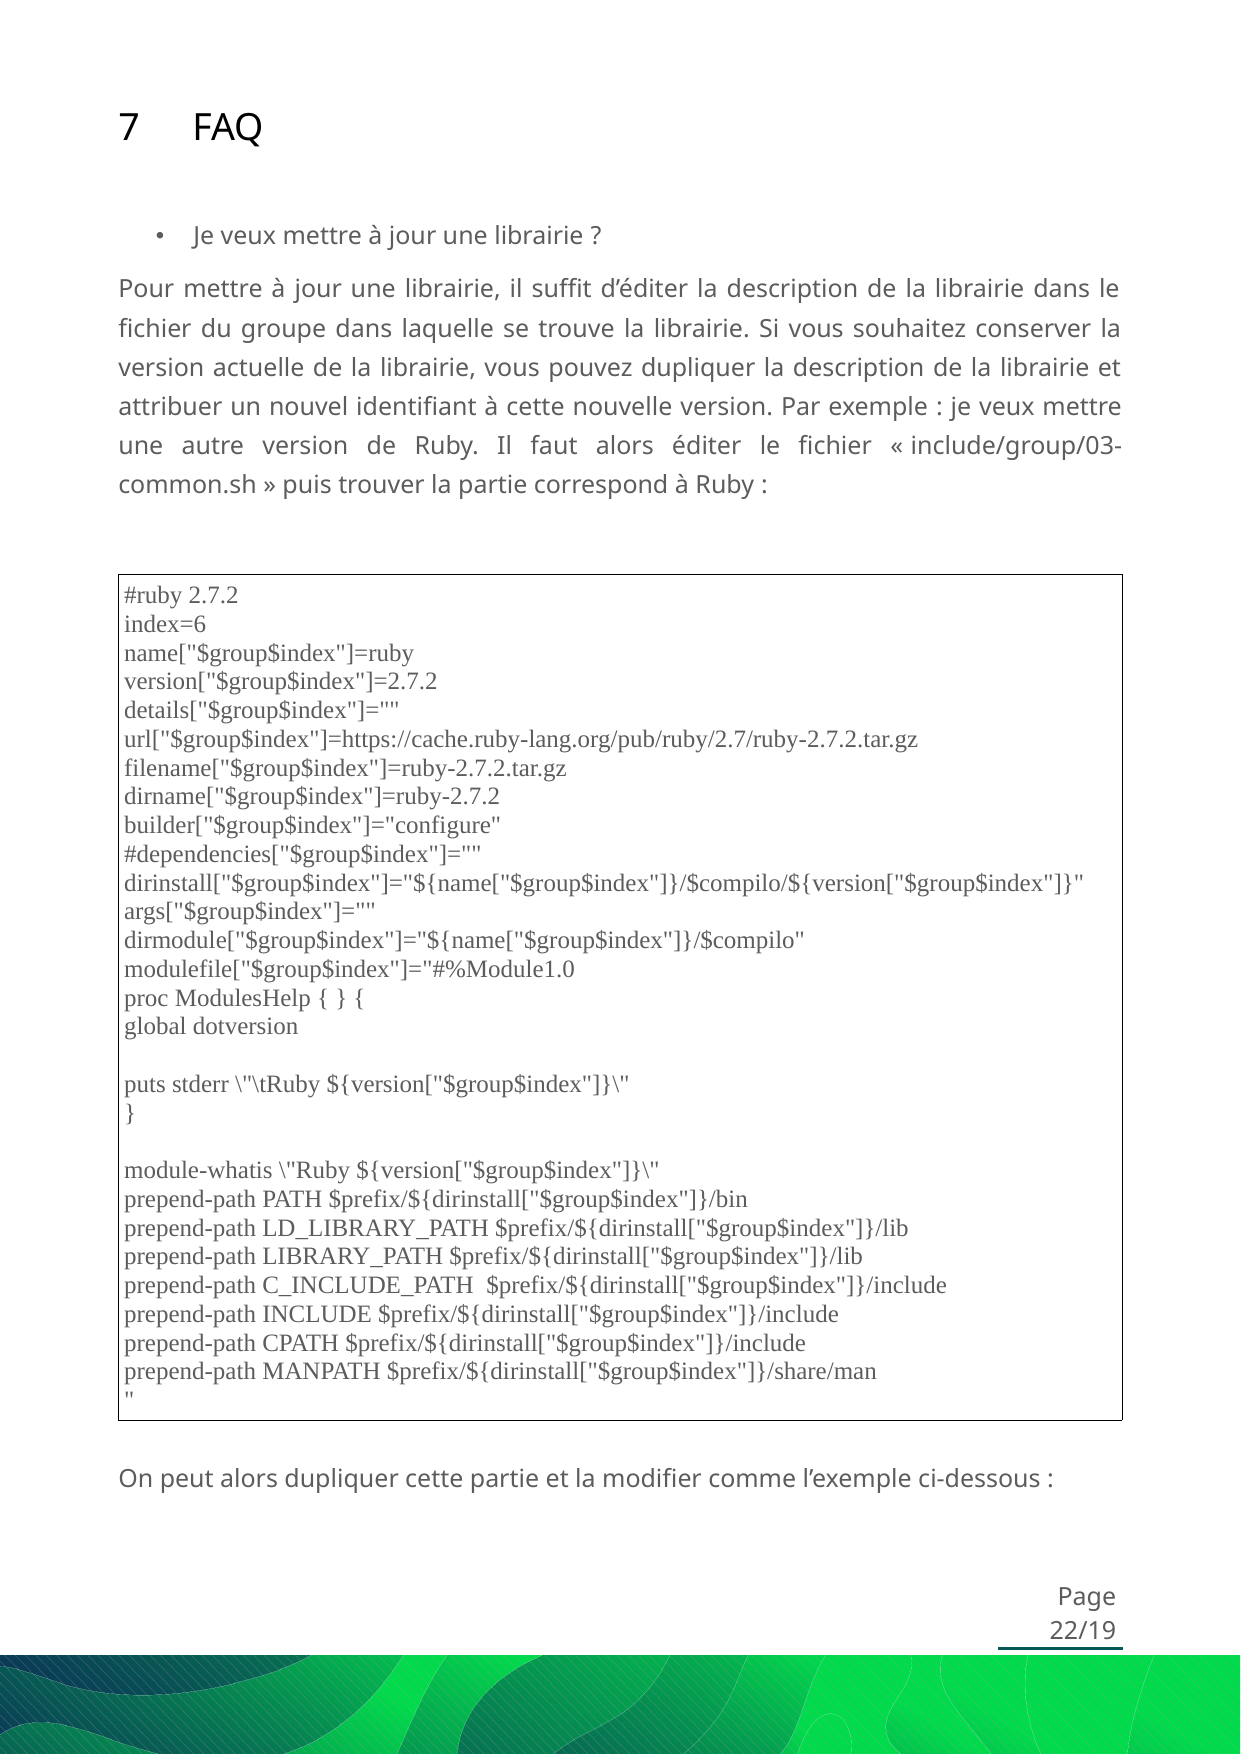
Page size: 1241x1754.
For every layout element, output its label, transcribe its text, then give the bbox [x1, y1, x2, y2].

text On peut alors dupliquer cette partie et la modifier comme l’exemple ci-dessous : [118, 1460, 1122, 1494]
list Je veux mettre à jour une librairie ? [156, 217, 1122, 251]
picture [0, 1655, 1241, 1754]
text Pour mettre à jour une librairie, il suffit d’éditer la description de la librairie dans le fichier du groupe dans laquelle se trouve la librairie. Si vous souhaitez conserver la version actuelle de la librairie, vous pouvez dupliquer la description de la librairie et attribuer un nouvel identifiant à cette nouvelle version. Par exemple : je veux mettre une autre version de Ruby. Il faut alors éditer le fichier « include/group/03-common.sh » puis trouver la partie correspond à Ruby : [118, 271, 1122, 501]
subtitle FAQ [118, 100, 1122, 151]
table_header #ruby 2.7.2 index=6 name["$group$index"]=ruby version["$group$index"]=2.7.2 details["$group$index"]="" url["$group$index"]=https://cache.ruby-lang.org/pub/ruby/2.7/ruby-2.7.2.tar.gz filename["$group$index"]=ruby-2.7.2.tar.gz dirname["$group$index"]=ruby-2.7.2 builder["$group$index"]="configure" #dependencies["$group$index"]="" dirinstall["$group$index"]="${name["$group$index"]}/$compilo/${version["$group$index"]}" args["$group$index"]="" dirmodule["$group$index"]="${name["$group$index"]}/$compilo" modulefile["$group$index"]="#%Module1.0 proc ModulesHelp { } { global dotversion puts stderr \"\tRuby ${version["$group$index"]}\" } module-whatis \"Ruby ${version["$group$index"]}\" prepend-path PATH $prefix/${dirinstall["$group$index"]}/bin prepend-path LD_LIBRARY_PATH $prefix/${dirinstall["$group$index"]}/lib prepend-path LIBRARY_PATH $prefix/${dirinstall["$group$index"]}/lib prepend-path C_INCLUDE_PATH $prefix/${dirinstall["$group$index"]}/include prepend-path INCLUDE $prefix/${dirinstall["$group$index"]}/include prepend-path CPATH $prefix/${dirinstall["$group$index"]}/include prepend-path MANPATH $prefix/${dirinstall["$group$index"]}/share/man " [119, 575, 1122, 1420]
